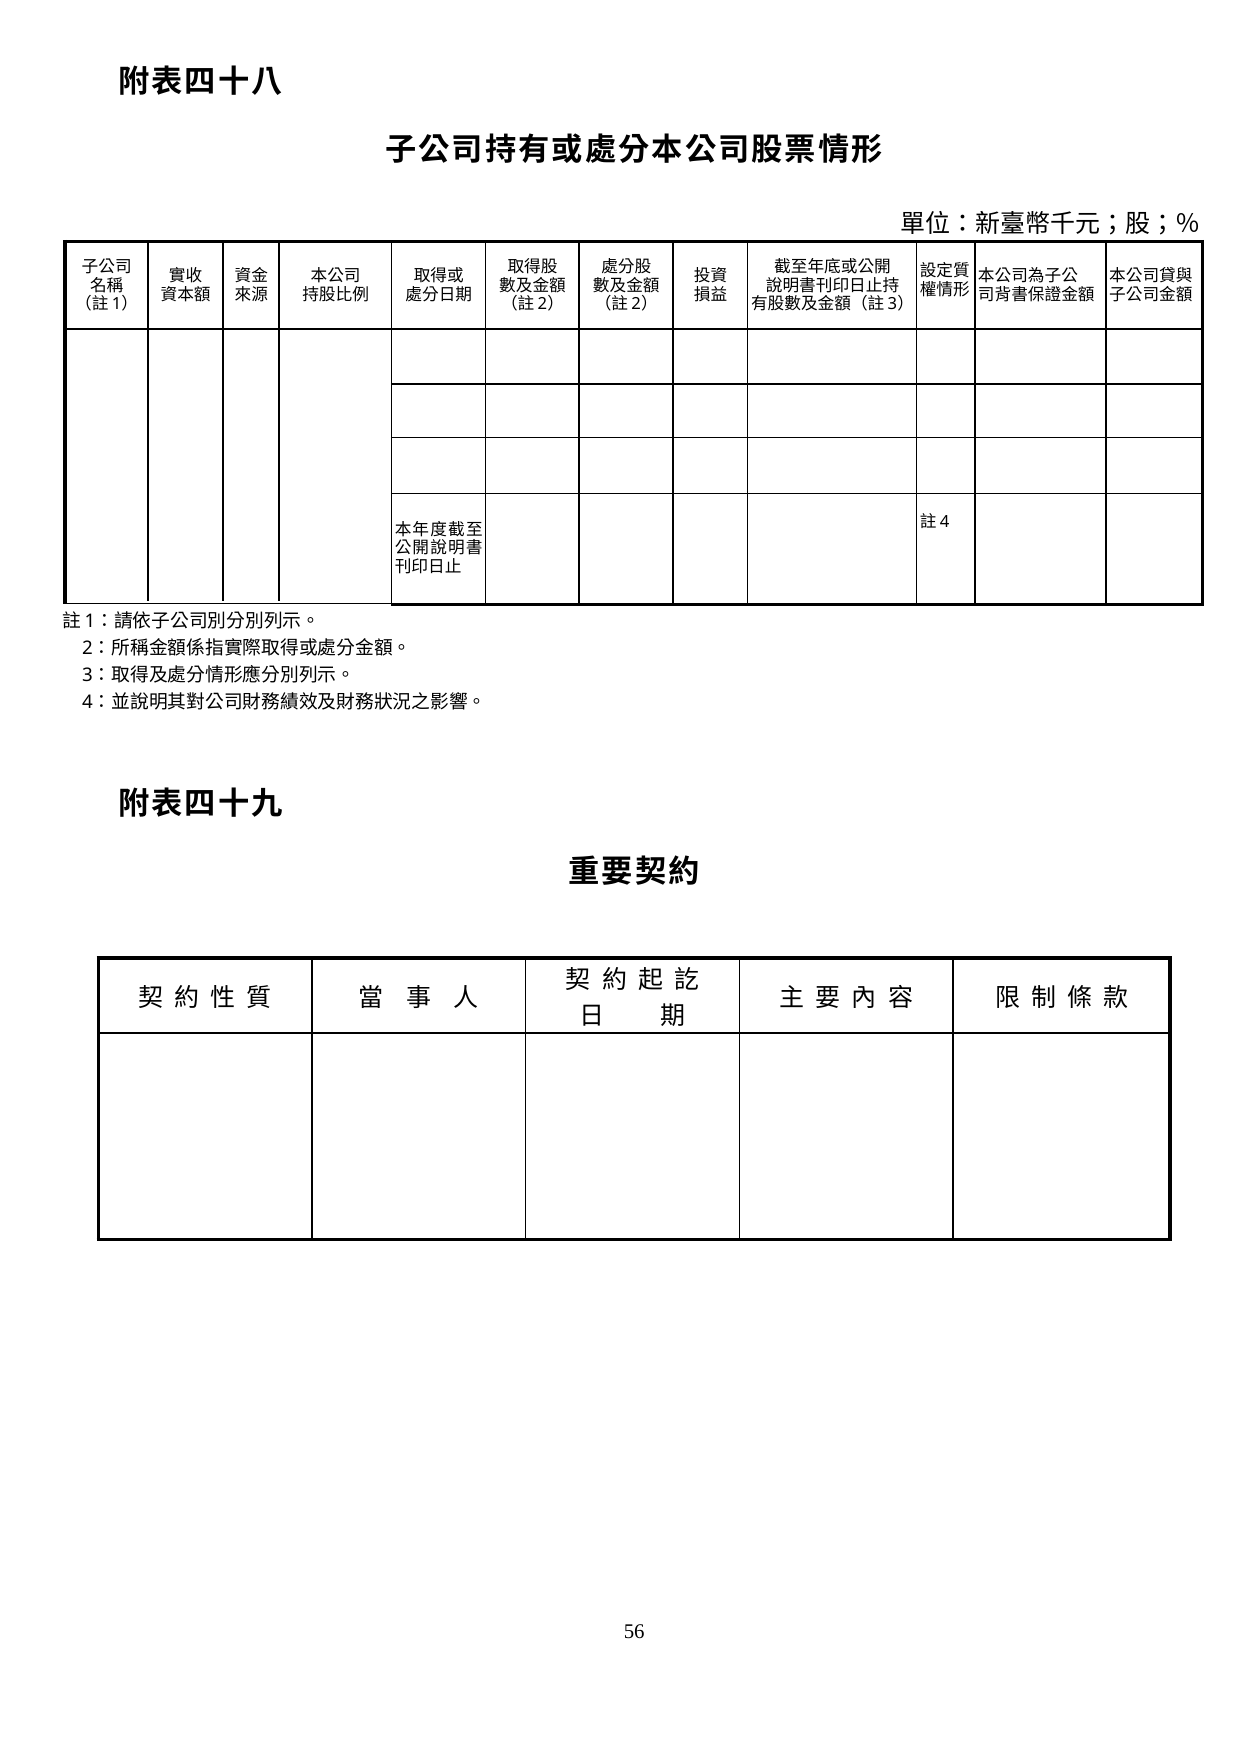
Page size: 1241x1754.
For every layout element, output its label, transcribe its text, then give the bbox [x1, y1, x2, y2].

table_cell [954, 1034, 1168, 1238]
table_cell [976, 330, 1105, 383]
table_cell [917, 385, 974, 437]
table_header 當 事 人 [313, 960, 525, 1032]
table_cell [279, 330, 391, 602]
table_cell [674, 330, 747, 383]
table_cell [486, 438, 578, 493]
table_cell [486, 330, 578, 383]
table_cell [674, 438, 747, 493]
text 單位：新臺幣千元；股；％ [118, 203, 1199, 240]
table_header 實收 資本額 [149, 243, 222, 328]
table_header 本公司 持股比例 [280, 243, 391, 328]
table_cell [392, 385, 485, 437]
table_cell [748, 330, 916, 383]
table_cell [917, 330, 974, 383]
table_cell [748, 494, 916, 602]
table_header 取得或 處分日期 [392, 243, 485, 328]
table_header 設定質 權情形 [917, 243, 974, 328]
table_cell [1107, 385, 1201, 437]
table_cell [580, 438, 672, 493]
table_cell [674, 494, 747, 602]
text 子公司持有或處分本公司股票情形 [118, 124, 1150, 169]
table_cell 本年度截至公開說明書刊印日止 [392, 494, 485, 602]
table_header 截至年底或公開 說明書刊印日止持 有股數及金額（註3） [748, 243, 916, 328]
text 重要契約 [118, 846, 1150, 891]
table_cell [313, 1034, 525, 1238]
table_cell [580, 330, 672, 383]
table_cell [392, 330, 485, 383]
text 2：所稱金額係指實際取得或處分金額。 [82, 633, 1150, 660]
table_cell [976, 494, 1105, 602]
table_cell [580, 494, 672, 602]
table_cell [580, 385, 672, 437]
text 4：並說明其對公司財務績效及財務狀況之影響。 [82, 687, 1150, 714]
table_header 子公司 名稱 （註1） [67, 243, 147, 328]
table_cell [526, 1034, 739, 1238]
table_cell [740, 1034, 952, 1238]
table_cell [100, 1034, 311, 1238]
table_header 主 要 內 容 [740, 960, 952, 1032]
table_header 取得股 數及金額 （註2） [486, 243, 578, 328]
table_cell [1107, 494, 1201, 602]
table_cell [67, 330, 148, 602]
table_cell 註4 [917, 494, 974, 602]
text 附表四十八 [118, 57, 1150, 102]
table_cell [1107, 438, 1201, 493]
table_cell [748, 385, 916, 437]
table_cell [917, 438, 974, 493]
table_header 本公司為子公 司背書保證金額 [976, 243, 1105, 328]
table_header 本公司貸與 子公司金額 [1107, 243, 1201, 328]
table_cell [392, 438, 485, 493]
text 附表四十九 [118, 778, 1150, 823]
table_cell [674, 385, 747, 437]
table_header 資金 來源 [224, 243, 278, 328]
table_header 限 制 條 款 [954, 960, 1168, 1032]
text 註1：請依子公司別分別列示。 [62, 606, 1150, 633]
table_cell [486, 385, 578, 437]
text 3：取得及處分情形應分別列示。 [82, 660, 1150, 687]
table_cell [1107, 330, 1201, 383]
table_cell [148, 330, 223, 602]
table_cell [748, 438, 916, 493]
table_header 投資 損益 [674, 243, 747, 328]
table_header 契 約 起 訖 日 期 [526, 960, 739, 1032]
table_cell [223, 330, 279, 602]
table_header 處分股 數及金額 （註2） [580, 243, 672, 328]
table_header 契 約 性 質 [100, 960, 311, 1032]
table_cell [486, 494, 578, 602]
table_cell [976, 385, 1105, 437]
table_cell [976, 438, 1105, 493]
